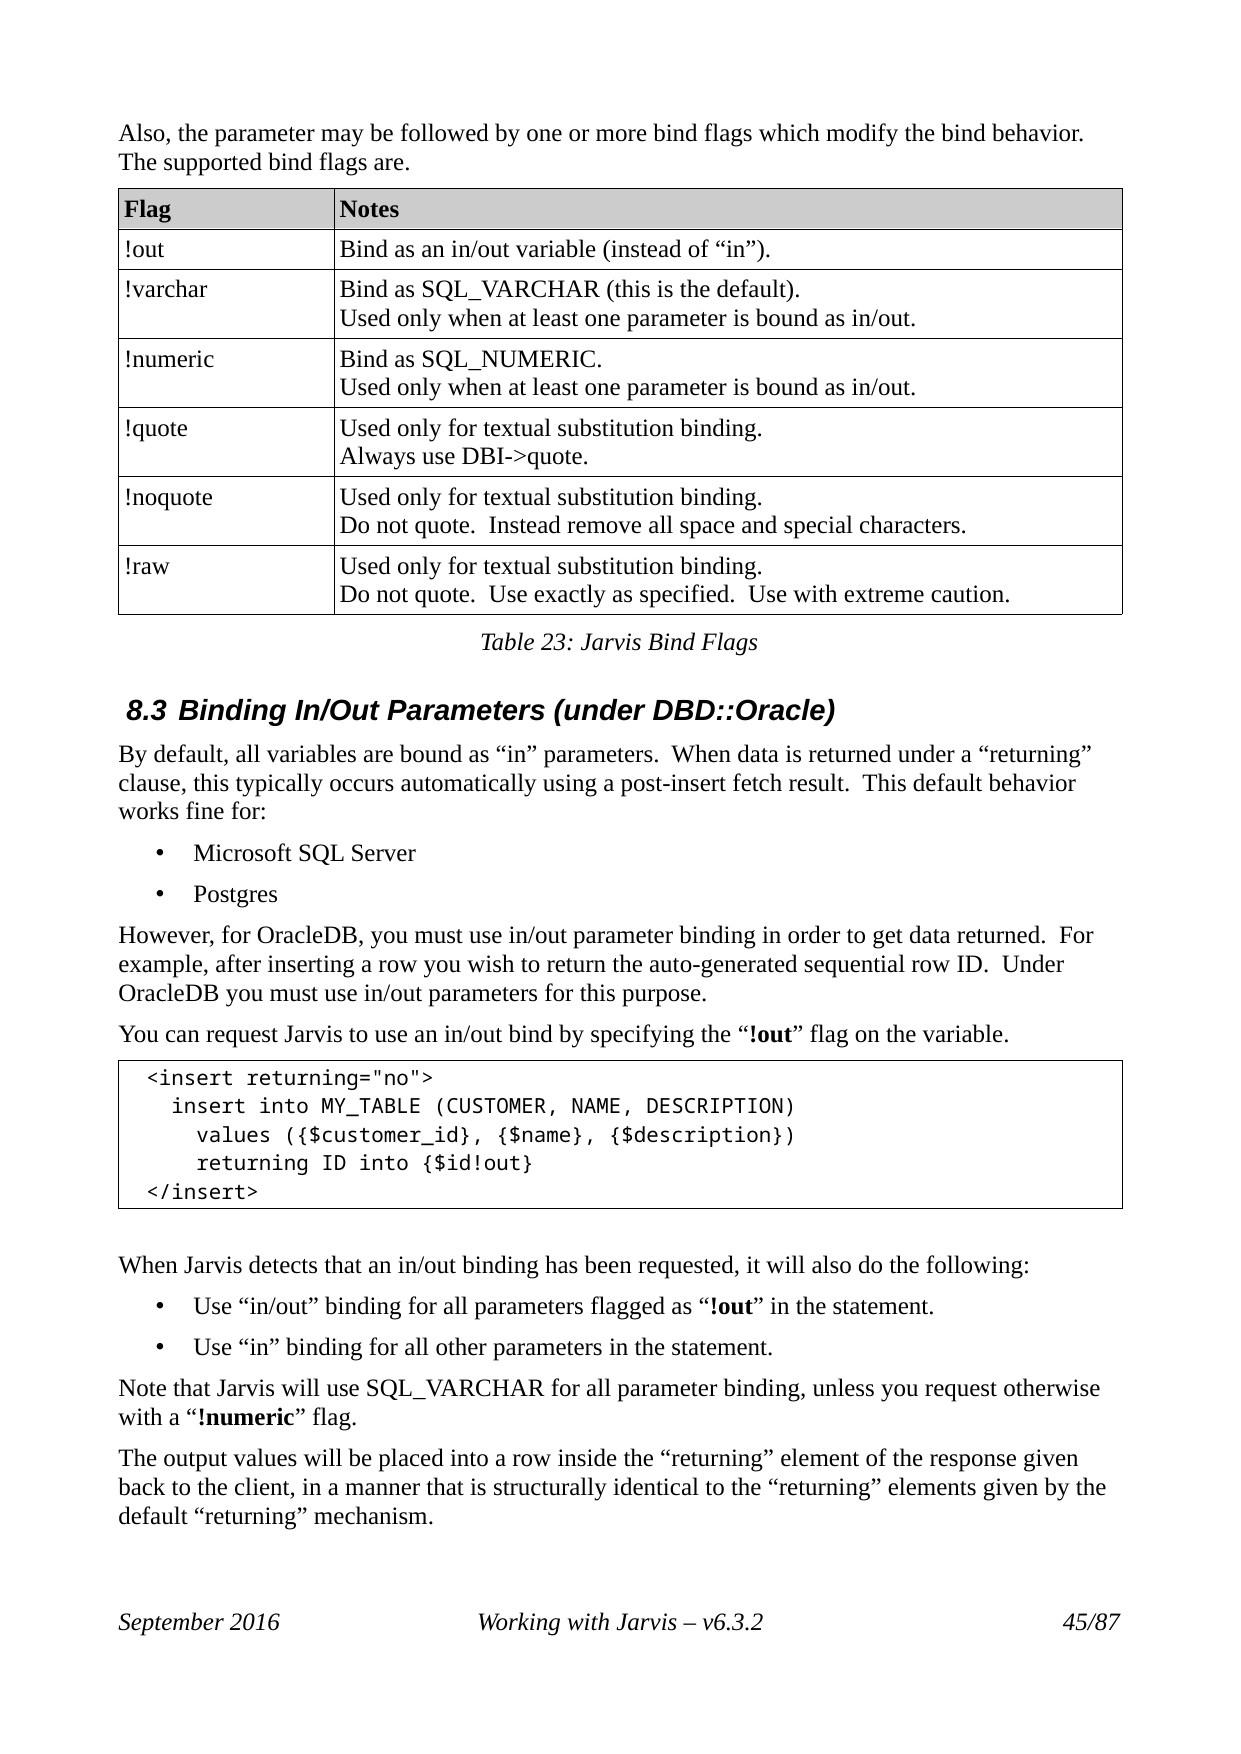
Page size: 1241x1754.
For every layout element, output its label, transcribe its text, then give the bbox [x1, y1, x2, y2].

text returning ID into {$id!out} [119, 1146, 1122, 1174]
table_cell Bind as an in/out variable (instead of “in”). [335, 230, 1122, 269]
text insert into MY_TABLE (CUSTOMER, NAME, DESCRIPTION) [119, 1089, 1122, 1117]
list Use “in” binding for all other parameters in the statement. [156, 1332, 1122, 1361]
text When Jarvis detects that an in/out binding has been requested, it will also do the following: [118, 1250, 1122, 1278]
table_header Notes [335, 189, 1122, 228]
table_cell !noquote [119, 477, 334, 545]
table_cell !numeric [119, 339, 334, 407]
table_cell Bind as SQL_NUMERIC. Used only when at least one parameter is bound as in/out. [335, 339, 1122, 407]
text However, for OracleDB, you must use in/out parameter binding in order to get data returned. For example, after inserting a row you wish to return the auto-generated sequential row ID. Under OracleDB you must use in/out parameters for this purpose. [118, 920, 1122, 1006]
text You can request Jarvis to use an in/out bind by specifying the “!out” flag on the variable. [118, 1019, 1122, 1048]
list Microsoft SQL Server [156, 838, 1122, 866]
table_cell Used only for textual substitution binding. Do not quote. Instead remove all space and special characters. [335, 477, 1122, 545]
list Postgres [156, 879, 1122, 908]
text Table 23: Jarvis Bind Flags [118, 627, 1122, 655]
table_cell !quote [119, 408, 334, 476]
table_cell !varchar [119, 270, 334, 338]
text values ({$customer_id}, {$name}, {$description}) [119, 1117, 1122, 1146]
table_cell !out [119, 230, 334, 269]
table_header Flag [119, 189, 334, 228]
text Note that Jarvis will use SQL_VARCHAR for all parameter binding, unless you request otherwise with a “!numeric” flag. [118, 1373, 1122, 1431]
text Also, the parameter may be followed by one or more bind flags which modify the bind behavior. The supported bind flags are. [118, 118, 1122, 176]
text </insert> [119, 1174, 1122, 1208]
table_cell Bind as SQL_VARCHAR (this is the default). Used only when at least one parameter is bound as in/out. [335, 270, 1122, 338]
text The output values will be placed into a row inside the “returning” element of the response given back to the client, in a manner that is structurally identical to the “returning” elements given by the default “returning” mechanism. [118, 1443, 1122, 1530]
table_cell Used only for textual substitution binding. Do not quote. Use exactly as specified. Use with extreme caution. [335, 546, 1122, 614]
table_cell Used only for textual substitution binding. Always use DBI->quote. [335, 408, 1122, 476]
table_cell !raw [119, 546, 334, 614]
text <insert returning="no"> [119, 1061, 1122, 1089]
list Use “in/out” binding for all parameters flagged as “!out” in the statement. [156, 1291, 1122, 1320]
subtitle Binding In/Out Parameters (under DBD::Oracle) [118, 693, 1122, 726]
text By default, all variables are bound as “in” parameters. When data is returned under a “returning” clause, this typically occurs automatically using a post-insert fetch result. This default behavior works fine for: [118, 739, 1122, 825]
